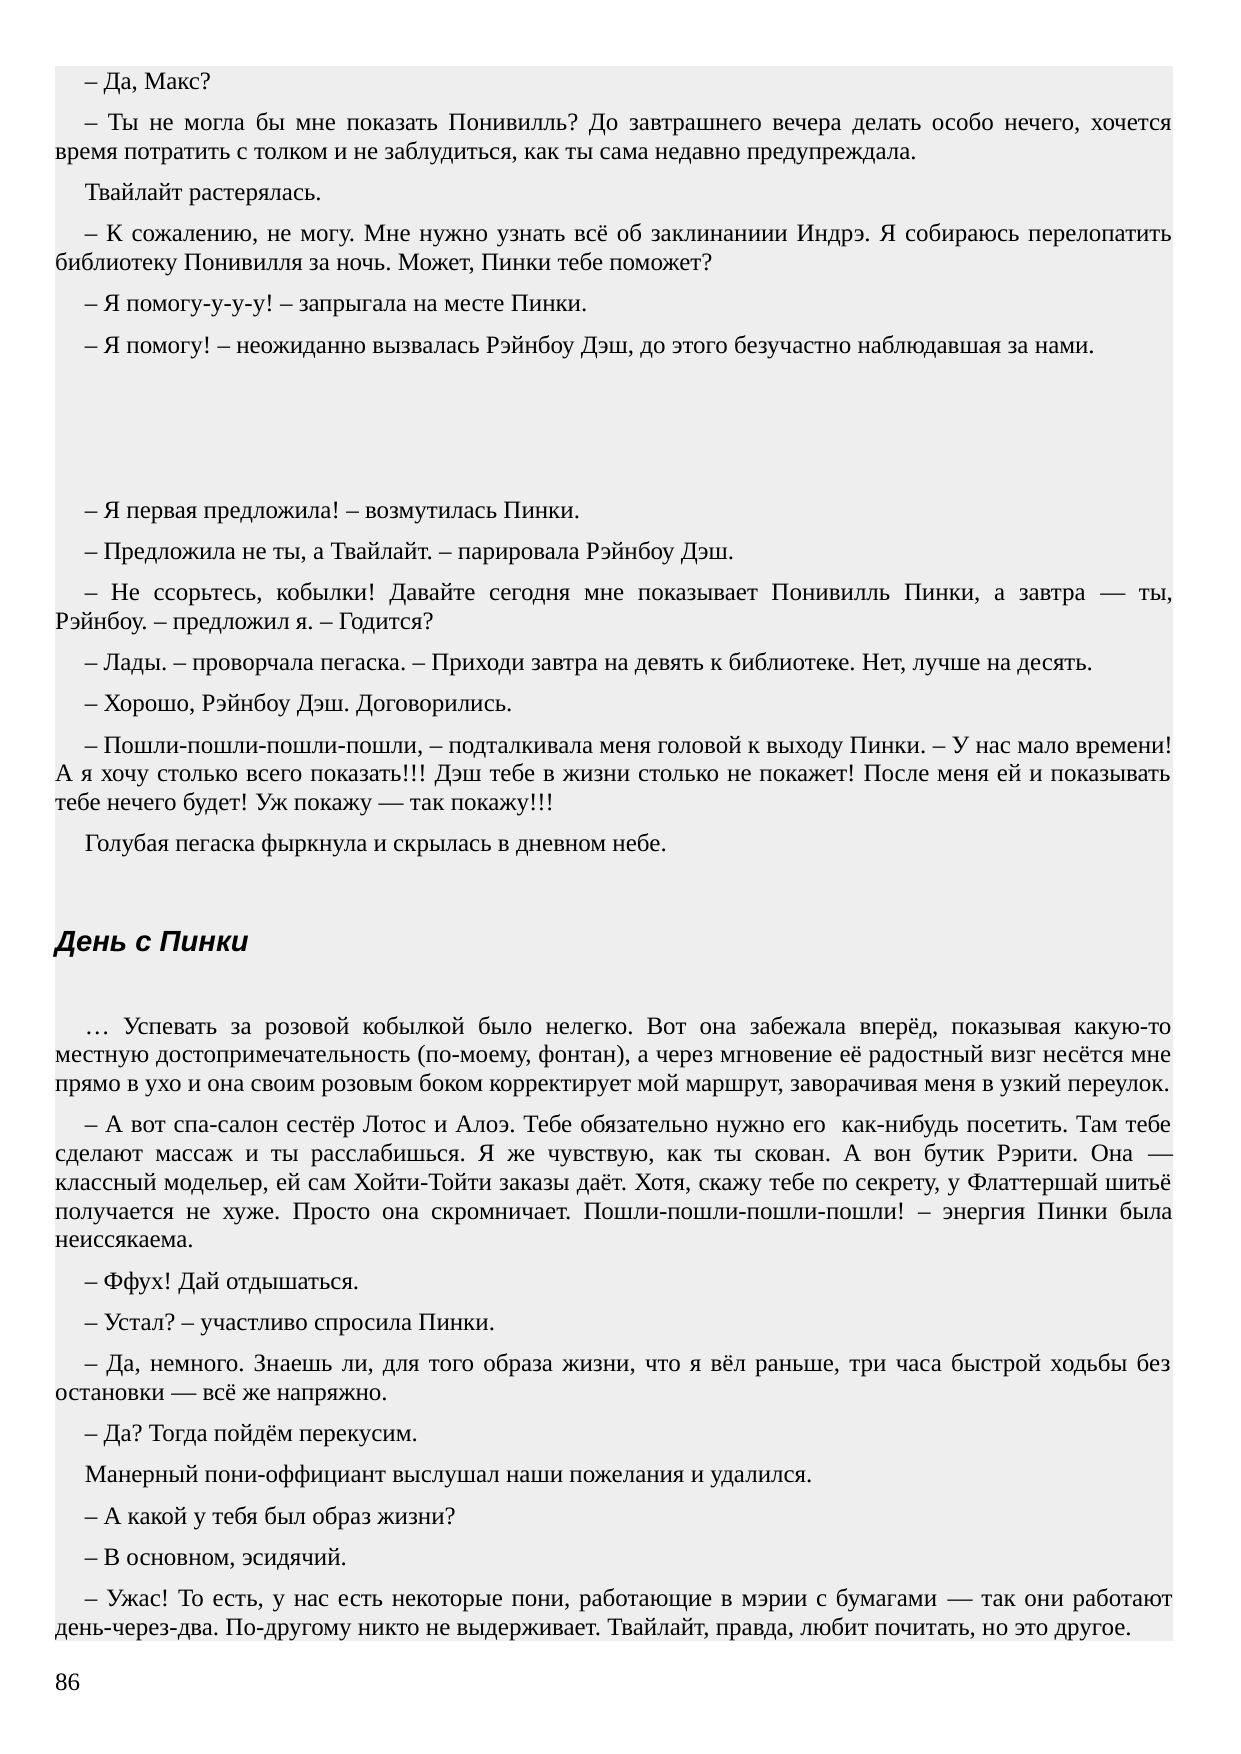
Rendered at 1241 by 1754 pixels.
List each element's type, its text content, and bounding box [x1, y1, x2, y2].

text – Я помогу! – неожиданно вызвалась Рэйнбоу Дэш, до этого безучастно наблюдавшая за нами. [55, 330, 1173, 358]
text – Я первая предложила! – возмутилась Пинки. [55, 495, 1173, 523]
text – Устал? – участливо спросила Пинки. [55, 1307, 1173, 1336]
text – Лады. – проворчала пегаска. – Приходи завтра на девять к библиотеке. Нет, лучше на десять. [55, 647, 1173, 676]
text – А какой у тебя был образ жизни? [55, 1501, 1173, 1529]
text – Да, Макс? [55, 66, 1173, 95]
text – Хорошо, Рэйнбоу Дэш. Договорились. [55, 688, 1173, 717]
text – Да? Тогда пойдём перекусим. [55, 1418, 1173, 1447]
text – А вот спа-салон сестёр Лотос и Алоэ. Тебе обязательно нужно его как-нибудь посетить. Там тебе сделают массаж и ты расслабишься. Я же чувствую, как ты скован. А вон бутик Рэрити. Она — классный модельер, ей сам Хойти-Тойти заказы даёт. Хотя, скажу тебе по секрету, у Флаттершай шитьё получается не хуже. Просто она скромничает. Пошли-пошли-пошли-пошли! – энергия Пинки была неиссякаема. [55, 1109, 1173, 1253]
text Твайлайт растерялась. [55, 177, 1173, 206]
text – Ужас! То есть, у нас есть некоторые пони, работающие в мэрии с бумагами — так они работают день-через-два. По-другому никто не выдерживает. Твайлайт, правда, любит почитать, но это другое. [55, 1583, 1173, 1641]
text Голубая пегаска фыркнула и скрылась в дневном небе. [55, 828, 1173, 857]
text – В основном, эсидячий. [55, 1542, 1173, 1571]
text – К сожалению, не могу. Мне нужно узнать всё об заклинаниии Индрэ. Я собираюсь перелопатить библиотеку Понивилля за ночь. Может, Пинки тебе поможет? [55, 218, 1173, 276]
subtitle День с Пинки [55, 923, 1173, 957]
text – Ты не могла бы мне показать Понивилль? До завтрашнего вечера делать особо нечего, хочется время потратить с толком и не заблудиться, как ты сама недавно предупреждала. [55, 107, 1173, 165]
text – Да, немного. Знаешь ли, для того образа жизни, что я вёл раньше, три часа быстрой ходьбы без остановки — всё же напряжно. [55, 1348, 1173, 1406]
text – Ффух! Дай отдышаться. [55, 1266, 1173, 1294]
text … Успевать за розовой кобылкой было нелегко. Вот она забежала вперёд, показывая какую-то местную достопримечательность (по-моему, фонтан), а через мгновение её радостный визг несётся мне прямо в ухо и она своим розовым боком корректирует мой маршрут, заворачивая меня в узкий переулок. [55, 1011, 1173, 1097]
text – Пошли-пошли-пошли-пошли, – подталкивала меня головой к выходу Пинки. – У нас мало времени! А я хочу столько всего показать!!! Дэш тебе в жизни столько не покажет! После меня ей и показывать тебе нечего будет! Уж покажу — так покажу!!! [55, 730, 1173, 816]
text – Я помогу-у-у-у! – запрыгала на месте Пинки. [55, 288, 1173, 317]
text – Предложила не ты, а Твайлайт. – парировала Рэйнбоу Дэш. [55, 536, 1173, 565]
text Манерный пони-оффициант выслушал наши пожелания и удалился. [55, 1459, 1173, 1488]
text – Не ссорьтесь, кобылки! Давайте сегодня мне показывает Понивилль Пинки, а завтра — ты, Рэйнбоу. – предложил я. – Годится? [55, 577, 1173, 635]
